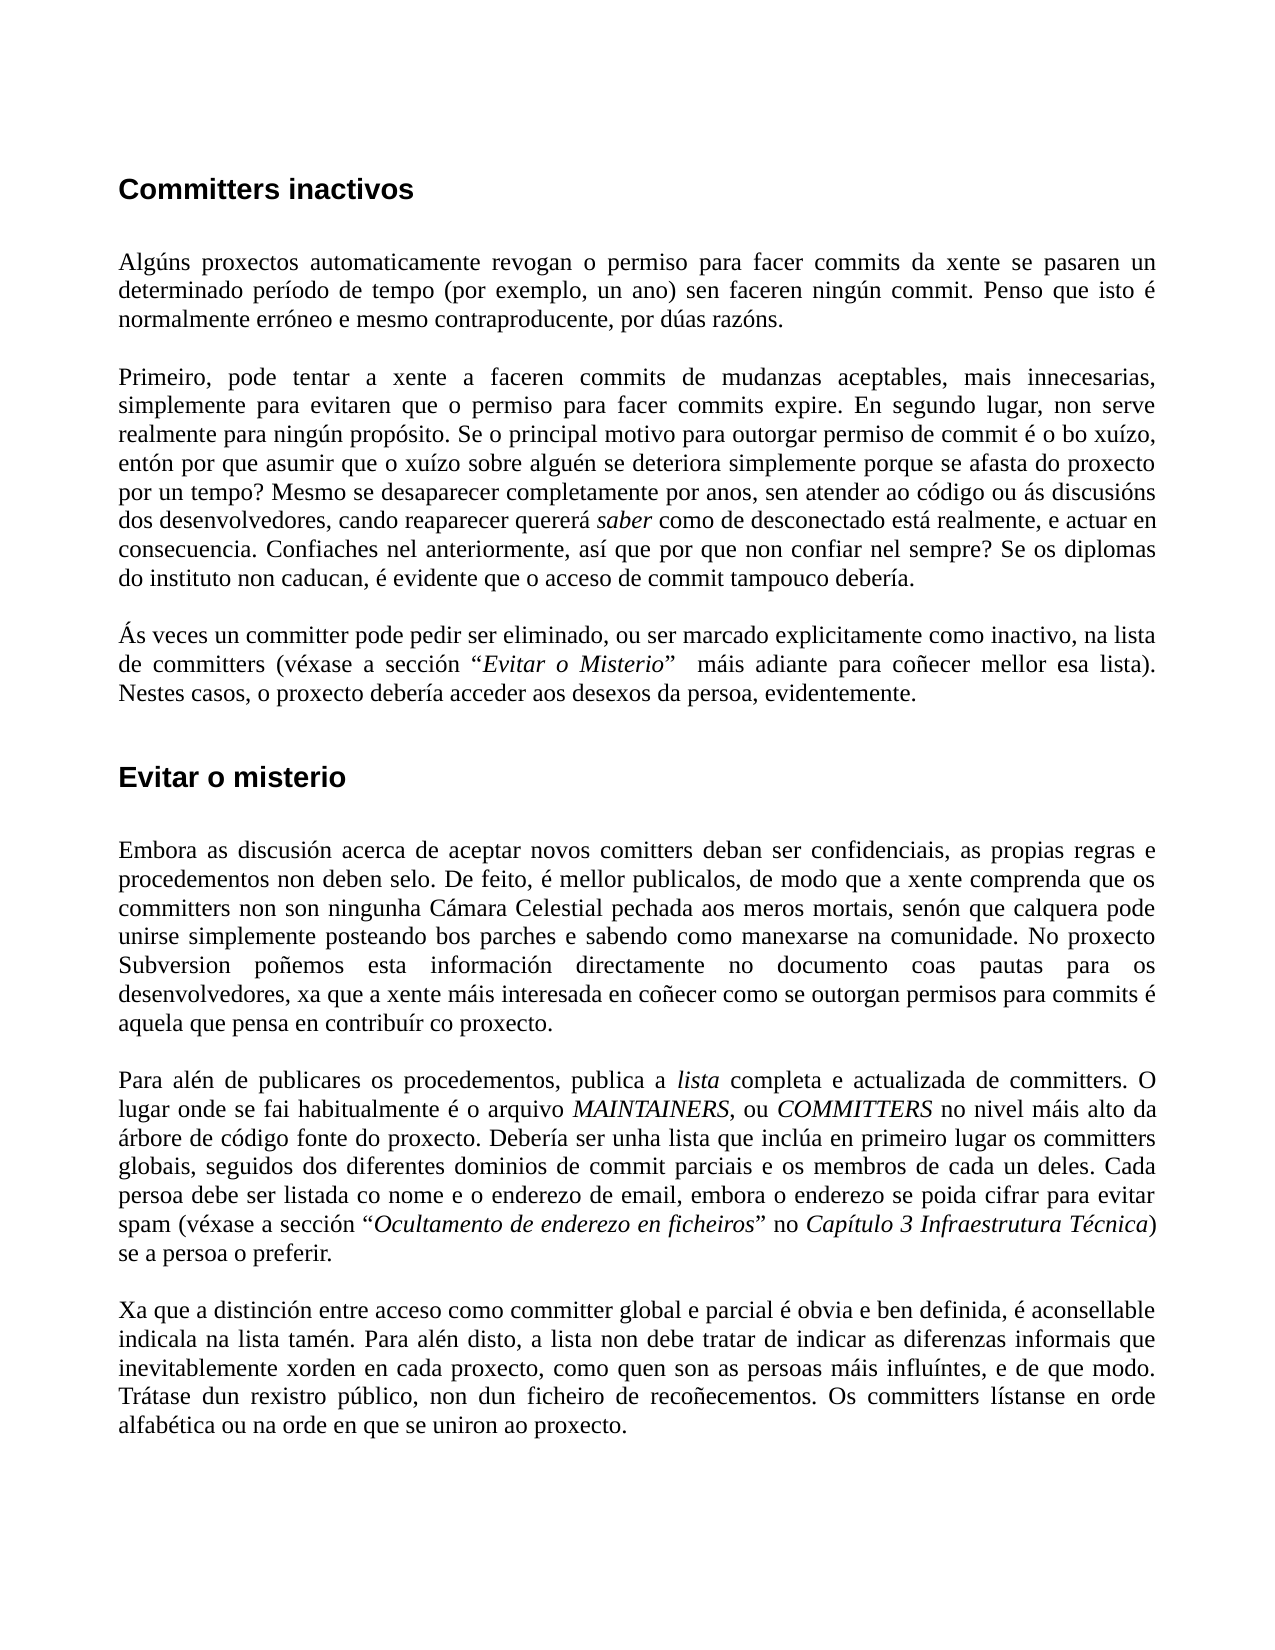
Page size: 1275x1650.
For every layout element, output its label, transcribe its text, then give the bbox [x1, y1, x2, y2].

text Algúns proxectos automaticamente revogan o permiso para facer commits da xente se pasaren un determinado período de tempo (por exemplo, un ano) sen faceren ningún commit. Penso que isto é normalmente erróneo e mesmo contraproducente, por dúas razóns. [118, 247, 1157, 333]
text Embora as discusión acerca de aceptar novos comitters deban ser confidenciais, as propias regras e procedementos non deben selo. De feito, é mellor publicalos, de modo que a xente comprenda que os committers non son ningunha Cámara Celestial pechada aos meros mortais, senón que calquera pode unirse simplemente posteando bos parches e sabendo como manexarse na comunidade. No proxecto Subversion poñemos esta información directamente no documento coas pautas para os desenvolvedores, xa que a xente máis interesada en coñecer como se outorgan permisos para commits é aquela que pensa en contribuír co proxecto. [118, 835, 1157, 1036]
text Xa que a distinción entre acceso como committer global e parcial é obvia e ben definida, é aconsellable indicala na lista tamén. Para alén disto, a lista non debe tratar de indicar as diferenzas informais que inevitablemente xorden en cada proxecto, como quen son as persoas máis influíntes, e de que modo. Trátase dun rexistro público, non dun ficheiro de recoñecementos. Os committers lístanse en orde alfabética ou na orde en que se uniron ao proxecto. [118, 1295, 1157, 1439]
subtitle Evitar o misterio [118, 760, 1157, 794]
text Para alén de publicares os procedementos, publica a lista completa e actualizada de committers. O lugar onde se fai habitualmente é o arquivo MAINTAINERS, ou COMMITTERS no nivel máis alto da árbore de código fonte do proxecto. Debería ser unha lista que inclúa en primeiro lugar os committers globais, seguidos dos diferentes dominios de commit parciais e os membros de cada un deles. Cada persoa debe ser listada co nome e o enderezo de email, embora o enderezo se poida cifrar para evitar spam (véxase a sección “Ocultamento de enderezo en ficheiros” no Capítulo 3 Infraestrutura Técnica) se a persoa o preferir. [118, 1065, 1157, 1266]
text Primeiro, pode tentar a xente a faceren commits de mudanzas aceptables, mais innecesarias, simplemente para evitaren que o permiso para facer commits expire. En segundo lugar, non serve realmente para ningún propósito. Se o principal motivo para outorgar permiso de commit é o bo xuízo, entón por que asumir que o xuízo sobre alguén se deteriora simplemente porque se afasta do proxecto por un tempo? Mesmo se desaparecer completamente por anos, sen atender ao código ou ás discusións dos desenvolvedores, cando reaparecer quererá saber como de desconectado está realmente, e actuar en consecuencia. Confiaches nel anteriormente, así que por que non confiar nel sempre? Se os diplomas do instituto non caducan, é evidente que o acceso de commit tampouco debería. [118, 362, 1157, 592]
subtitle Committers inactivos [118, 172, 1157, 205]
text Ás veces un committer pode pedir ser eliminado, ou ser marcado explicitamente como inactivo, na lista de committers (véxase a sección “Evitar o Misterio” máis adiante para coñecer mellor esa lista). Nestes casos, o proxecto debería acceder aos desexos da persoa, evidentemente. [118, 620, 1157, 707]
